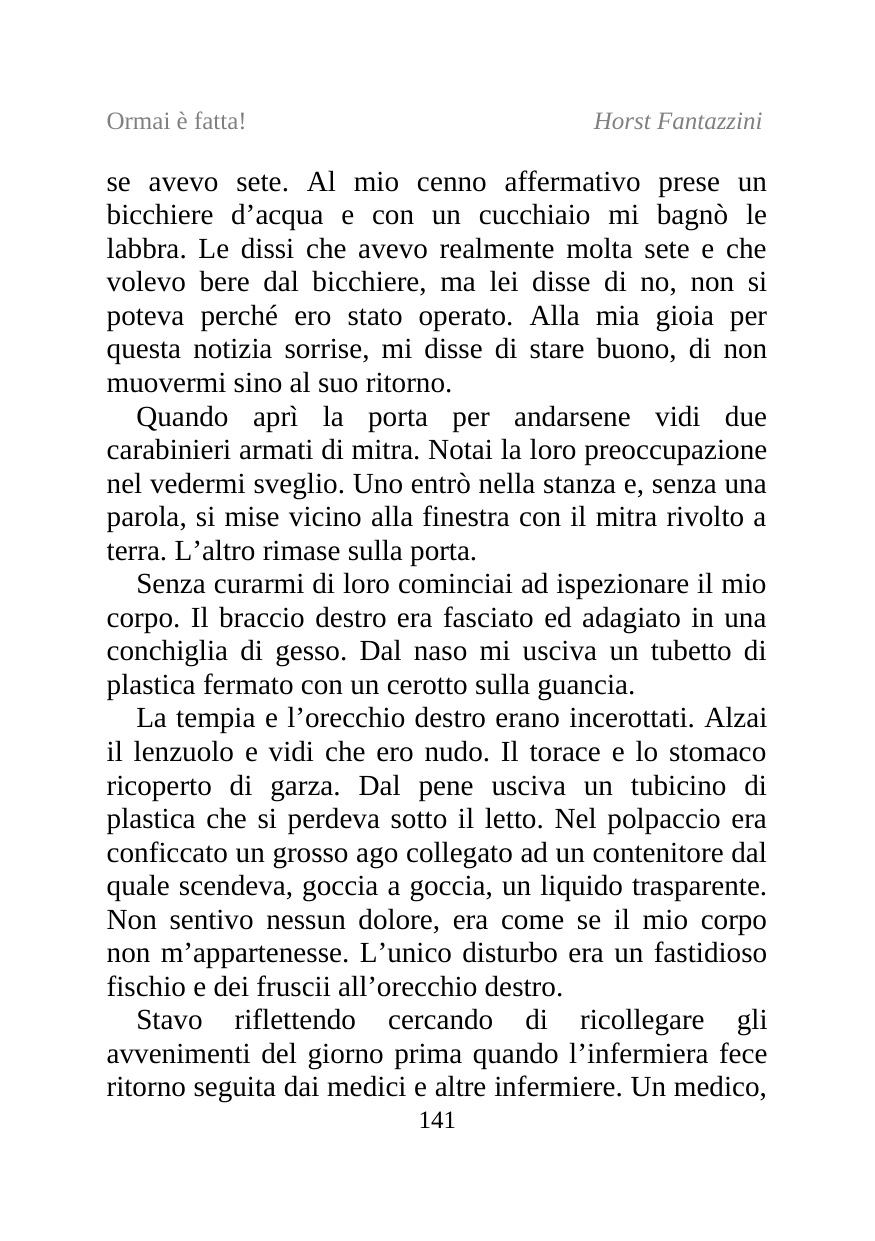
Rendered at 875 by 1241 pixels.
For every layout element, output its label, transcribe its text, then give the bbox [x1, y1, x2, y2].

text Senza curarmi di loro cominciai ad ispezionare il mio corpo. Il braccio destro era fasciato ed adagiato in una conchiglia di gesso. Dal naso mi usciva un tubetto di plastica fermato con un cerotto sulla guancia. [106, 566, 768, 701]
text Stavo riflettendo cercando di ricollegare gli avvenimenti del giorno prima quando l’infermiera fece ritorno seguita dai medici e altre infermiere. Un medico, [106, 1002, 768, 1103]
text Quando aprì la porta per andarsene vidi due carabinieri armati di mitra. Notai la loro preoccupazione nel vedermi sveglio. Uno entrò nella stanza e, senza una parola, si mise vicino alla finestra con il mitra rivolto a terra. L’altro rimase sulla porta. [106, 399, 768, 566]
text se avevo sete. Al mio cenno affermativo prese un bicchiere d’acqua e con un cucchiaio mi bagnò le labbra. Le dissi che avevo realmente molta sete e che volevo bere dal bicchiere, ma lei disse di no, non si poteva perché ero stato operato. Alla mia gioia per questa notizia sorrise, mi disse di stare buono, di non muovermi sino al suo ritorno. [106, 164, 768, 399]
text La tempia e l’orecchio destro erano incerottati. Alzai il lenzuolo e vidi che ero nudo. Il torace e lo stomaco ricoperto di garza. Dal pene usciva un tubicino di plastica che si perdeva sotto il letto. Nel polpaccio era conficcato un grosso ago collegato ad un contenitore dal quale scendeva, goccia a goccia, un liquido trasparente. Non sentivo nessun dolore, era come se il mio corpo non m’appartenesse. L’unico disturbo era un fastidioso fischio e dei fruscii all’orecchio destro. [106, 701, 768, 1002]
